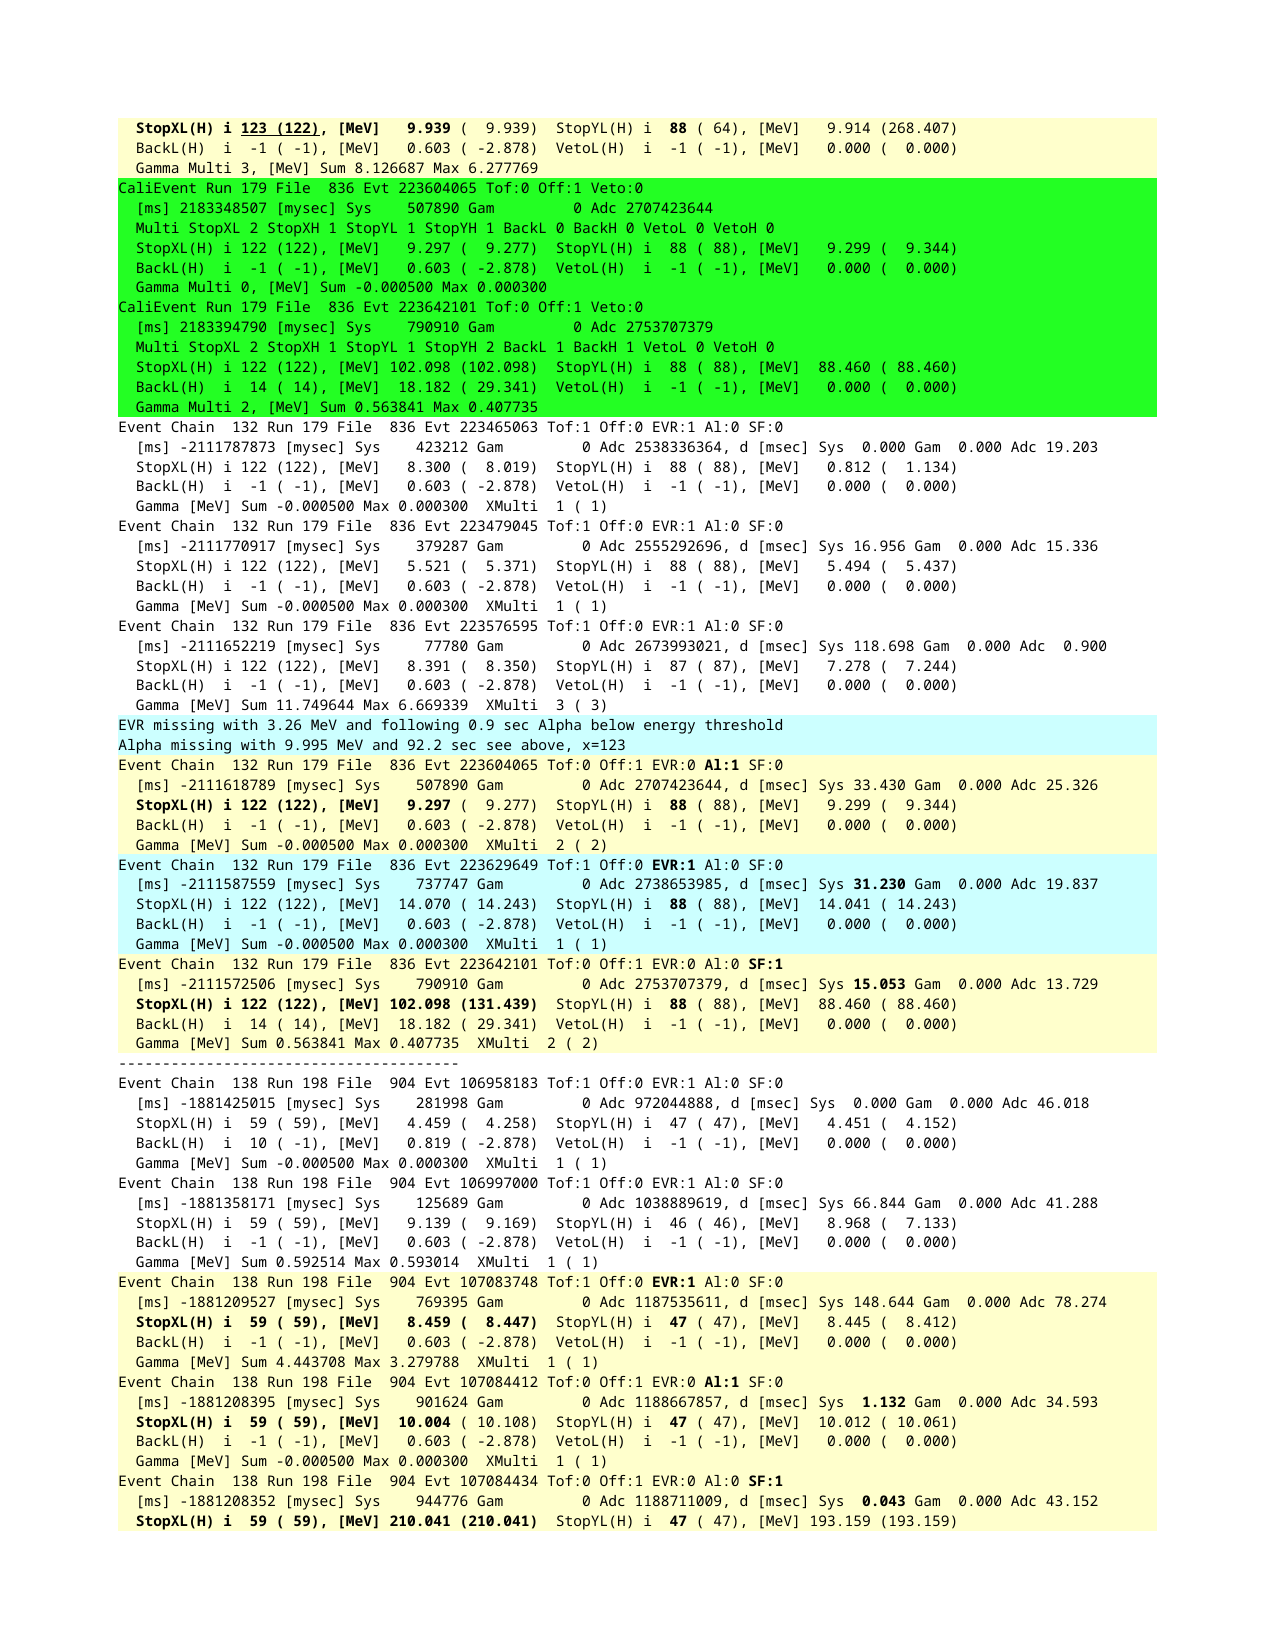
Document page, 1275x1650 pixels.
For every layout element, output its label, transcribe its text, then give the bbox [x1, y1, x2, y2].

text [ms] -2111572506 [mysec] Sys 790910 Gam 0 Adc 2753707379, d [msec] Sys 15.053 Gam 0.000 Adc 13.729 [118, 974, 1157, 993]
text BackL(H) i 10 ( -1), [MeV] 0.819 ( -2.878) VetoL(H) i -1 ( -1), [MeV] 0.000 ( 0.000) [118, 1133, 1157, 1153]
text Event Chain 138 Run 198 File 904 Evt 107084434 Tof:0 Off:1 EVR:0 Al:0 SF:1 [118, 1471, 1157, 1491]
text Alpha missing with 9.995 MeV and 92.2 sec see above, x=123 [118, 735, 1157, 755]
text Event Chain 132 Run 179 File 836 Evt 223604065 Tof:0 Off:1 EVR:0 Al:1 SF:0 [118, 755, 1157, 775]
text BackL(H) i -1 ( -1), [MeV] 0.603 ( -2.878) VetoL(H) i -1 ( -1), [MeV] 0.000 ( 0.000) [118, 814, 1157, 834]
text StopXL(H) i 122 (122), [MeV] 9.297 ( 9.277) StopYL(H) i 88 ( 88), [MeV] 9.299 ( 9.344) [118, 794, 1157, 814]
text StopXL(H) i 59 ( 59), [MeV] 210.041 (210.041) StopYL(H) i 47 ( 47), [MeV] 193.159 (193.159) [118, 1511, 1157, 1531]
text Event Chain 138 Run 198 File 904 Evt 107083748 Tof:1 Off:0 EVR:1 Al:0 SF:0 [118, 1272, 1157, 1292]
text [ms] -1881358171 [mysec] Sys 125689 Gam 0 Adc 1038889619, d [msec] Sys 66.844 Gam 0.000 Adc 41.288 [118, 1192, 1157, 1212]
text BackL(H) i -1 ( -1), [MeV] 0.603 ( -2.878) VetoL(H) i -1 ( -1), [MeV] 0.000 ( 0.000) [118, 1332, 1157, 1352]
text Gamma [MeV] Sum -0.000500 Max 0.000300 XMulti 1 ( 1) [118, 1153, 1157, 1173]
text BackL(H) i 14 ( 14), [MeV] 18.182 ( 29.341) VetoL(H) i -1 ( -1), [MeV] 0.000 ( 0.000) [118, 1013, 1157, 1033]
text StopXL(H) i 122 (122), [MeV] 14.070 ( 14.243) StopYL(H) i 88 ( 88), [MeV] 14.041 ( 14.243) [118, 894, 1157, 914]
text Multi StopXL 2 StopXH 1 StopYL 1 StopYH 2 BackL 1 BackH 1 VetoL 0 VetoH 0 [118, 337, 1157, 357]
text [ms] -1881209527 [mysec] Sys 769395 Gam 0 Adc 1187535611, d [msec] Sys 148.644 Gam 0.000 Adc 78.274 [118, 1292, 1157, 1312]
text [ms] -2111787873 [mysec] Sys 423212 Gam 0 Adc 2538336364, d [msec] Sys 0.000 Gam 0.000 Adc 19.203 [118, 436, 1157, 456]
text BackL(H) i -1 ( -1), [MeV] 0.603 ( -2.878) VetoL(H) i -1 ( -1), [MeV] 0.000 ( 0.000) [118, 675, 1157, 695]
text Event Chain 138 Run 198 File 904 Evt 106958183 Tof:1 Off:0 EVR:1 Al:0 SF:0 [118, 1073, 1157, 1093]
text BackL(H) i -1 ( -1), [MeV] 0.603 ( -2.878) VetoL(H) i -1 ( -1), [MeV] 0.000 ( 0.000) [118, 257, 1157, 277]
text Event Chain 138 Run 198 File 904 Evt 106997000 Tof:1 Off:0 EVR:1 Al:0 SF:0 [118, 1173, 1157, 1192]
text [ms] -2111652219 [mysec] Sys 77780 Gam 0 Adc 2673993021, d [msec] Sys 118.698 Gam 0.000 Adc 0.900 [118, 635, 1157, 655]
text StopXL(H) i 59 ( 59), [MeV] 9.139 ( 9.169) StopYL(H) i 46 ( 46), [MeV] 8.968 ( 7.133) [118, 1212, 1157, 1232]
text StopXL(H) i 123 (122), [MeV] 9.939 ( 9.939) StopYL(H) i 88 ( 64), [MeV] 9.914 (268.407) [118, 118, 1157, 138]
text StopXL(H) i 59 ( 59), [MeV] 8.459 ( 8.447) StopYL(H) i 47 ( 47), [MeV] 8.445 ( 8.412) [118, 1312, 1157, 1332]
text Event Chain 132 Run 179 File 836 Evt 223642101 Tof:0 Off:1 EVR:0 Al:0 SF:1 [118, 954, 1157, 974]
text Gamma [MeV] Sum 0.563841 Max 0.407735 XMulti 2 ( 2) [118, 1033, 1157, 1053]
text [ms] -2111618789 [mysec] Sys 507890 Gam 0 Adc 2707423644, d [msec] Sys 33.430 Gam 0.000 Adc 25.326 [118, 775, 1157, 794]
text Multi StopXL 2 StopXH 1 StopYL 1 StopYH 1 BackL 0 BackH 0 VetoL 0 VetoH 0 [118, 218, 1157, 237]
text Event Chain 138 Run 198 File 904 Evt 107084412 Tof:0 Off:1 EVR:0 Al:1 SF:0 [118, 1372, 1157, 1391]
text [ms] -2111770917 [mysec] Sys 379287 Gam 0 Adc 2555292696, d [msec] Sys 16.956 Gam 0.000 Adc 15.336 [118, 536, 1157, 556]
text BackL(H) i -1 ( -1), [MeV] 0.603 ( -2.878) VetoL(H) i -1 ( -1), [MeV] 0.000 ( 0.000) [118, 914, 1157, 934]
text CaliEvent Run 179 File 836 Evt 223642101 Tof:0 Off:1 Veto:0 [118, 297, 1157, 317]
text Gamma [MeV] Sum -0.000500 Max 0.000300 XMulti 1 ( 1) [118, 496, 1157, 516]
text Gamma [MeV] Sum 11.749644 Max 6.669339 XMulti 3 ( 3) [118, 695, 1157, 715]
text StopXL(H) i 122 (122), [MeV] 102.098 (131.439) StopYL(H) i 88 ( 88), [MeV] 88.460 ( 88.460) [118, 993, 1157, 1013]
text BackL(H) i 14 ( 14), [MeV] 18.182 ( 29.341) VetoL(H) i -1 ( -1), [MeV] 0.000 ( 0.000) [118, 377, 1157, 397]
text Gamma Multi 3, [MeV] Sum 8.126687 Max 6.277769 [118, 158, 1157, 178]
text Event Chain 132 Run 179 File 836 Evt 223576595 Tof:1 Off:0 EVR:1 Al:0 SF:0 [118, 616, 1157, 635]
text BackL(H) i -1 ( -1), [MeV] 0.603 ( -2.878) VetoL(H) i -1 ( -1), [MeV] 0.000 ( 0.000) [118, 476, 1157, 496]
text [ms] -1881208352 [mysec] Sys 944776 Gam 0 Adc 1188711009, d [msec] Sys 0.043 Gam 0.000 Adc 43.152 [118, 1491, 1157, 1511]
text BackL(H) i -1 ( -1), [MeV] 0.603 ( -2.878) VetoL(H) i -1 ( -1), [MeV] 0.000 ( 0.000) [118, 1431, 1157, 1451]
text CaliEvent Run 179 File 836 Evt 223604065 Tof:0 Off:1 Veto:0 [118, 178, 1157, 198]
text BackL(H) i -1 ( -1), [MeV] 0.603 ( -2.878) VetoL(H) i -1 ( -1), [MeV] 0.000 ( 0.000) [118, 138, 1157, 158]
text BackL(H) i -1 ( -1), [MeV] 0.603 ( -2.878) VetoL(H) i -1 ( -1), [MeV] 0.000 ( 0.000) [118, 576, 1157, 596]
text StopXL(H) i 122 (122), [MeV] 102.098 (102.098) StopYL(H) i 88 ( 88), [MeV] 88.460 ( 88.460) [118, 357, 1157, 377]
text Gamma [MeV] Sum -0.000500 Max 0.000300 XMulti 2 ( 2) [118, 834, 1157, 854]
text Gamma [MeV] Sum -0.000500 Max 0.000300 XMulti 1 ( 1) [118, 934, 1157, 954]
text BackL(H) i -1 ( -1), [MeV] 0.603 ( -2.878) VetoL(H) i -1 ( -1), [MeV] 0.000 ( 0.000) [118, 1232, 1157, 1252]
text Gamma Multi 2, [MeV] Sum 0.563841 Max 0.407735 [118, 397, 1157, 417]
text Gamma Multi 0, [MeV] Sum -0.000500 Max 0.000300 [118, 277, 1157, 297]
text [ms] 2183348507 [mysec] Sys 507890 Gam 0 Adc 2707423644 [118, 198, 1157, 218]
text [ms] -2111587559 [mysec] Sys 737747 Gam 0 Adc 2738653985, d [msec] Sys 31.230 Gam 0.000 Adc 19.837 [118, 874, 1157, 894]
text Event Chain 132 Run 179 File 836 Evt 223629649 Tof:1 Off:0 EVR:1 Al:0 SF:0 [118, 854, 1157, 874]
text Gamma [MeV] Sum 0.592514 Max 0.593014 XMulti 1 ( 1) [118, 1252, 1157, 1272]
text Gamma [MeV] Sum -0.000500 Max 0.000300 XMulti 1 ( 1) [118, 1451, 1157, 1471]
text StopXL(H) i 122 (122), [MeV] 8.391 ( 8.350) StopYL(H) i 87 ( 87), [MeV] 7.278 ( 7.244) [118, 655, 1157, 675]
text Event Chain 132 Run 179 File 836 Evt 223479045 Tof:1 Off:0 EVR:1 Al:0 SF:0 [118, 516, 1157, 536]
text [ms] -1881425015 [mysec] Sys 281998 Gam 0 Adc 972044888, d [msec] Sys 0.000 Gam 0.000 Adc 46.018 [118, 1093, 1157, 1113]
text EVR missing with 3.26 MeV and following 0.9 sec Alpha below energy threshold [118, 715, 1157, 735]
text StopXL(H) i 59 ( 59), [MeV] 10.004 ( 10.108) StopYL(H) i 47 ( 47), [MeV] 10.012 ( 10.061) [118, 1411, 1157, 1431]
text StopXL(H) i 59 ( 59), [MeV] 4.459 ( 4.258) StopYL(H) i 47 ( 47), [MeV] 4.451 ( 4.152) [118, 1113, 1157, 1133]
text Event Chain 132 Run 179 File 836 Evt 223465063 Tof:1 Off:0 EVR:1 Al:0 SF:0 [118, 417, 1157, 436]
text StopXL(H) i 122 (122), [MeV] 8.300 ( 8.019) StopYL(H) i 88 ( 88), [MeV] 0.812 ( 1.134) [118, 456, 1157, 476]
text Gamma [MeV] Sum -0.000500 Max 0.000300 XMulti 1 ( 1) [118, 596, 1157, 616]
text [ms] -1881208395 [mysec] Sys 901624 Gam 0 Adc 1188667857, d [msec] Sys 1.132 Gam 0.000 Adc 34.593 [118, 1391, 1157, 1411]
text StopXL(H) i 122 (122), [MeV] 9.297 ( 9.277) StopYL(H) i 88 ( 88), [MeV] 9.299 ( 9.344) [118, 237, 1157, 257]
text [ms] 2183394790 [mysec] Sys 790910 Gam 0 Adc 2753707379 [118, 317, 1157, 337]
text StopXL(H) i 122 (122), [MeV] 5.521 ( 5.371) StopYL(H) i 88 ( 88), [MeV] 5.494 ( 5.437) [118, 556, 1157, 576]
text Gamma [MeV] Sum 4.443708 Max 3.279788 XMulti 1 ( 1) [118, 1352, 1157, 1372]
text --------------------------------------- [118, 1053, 1157, 1073]
